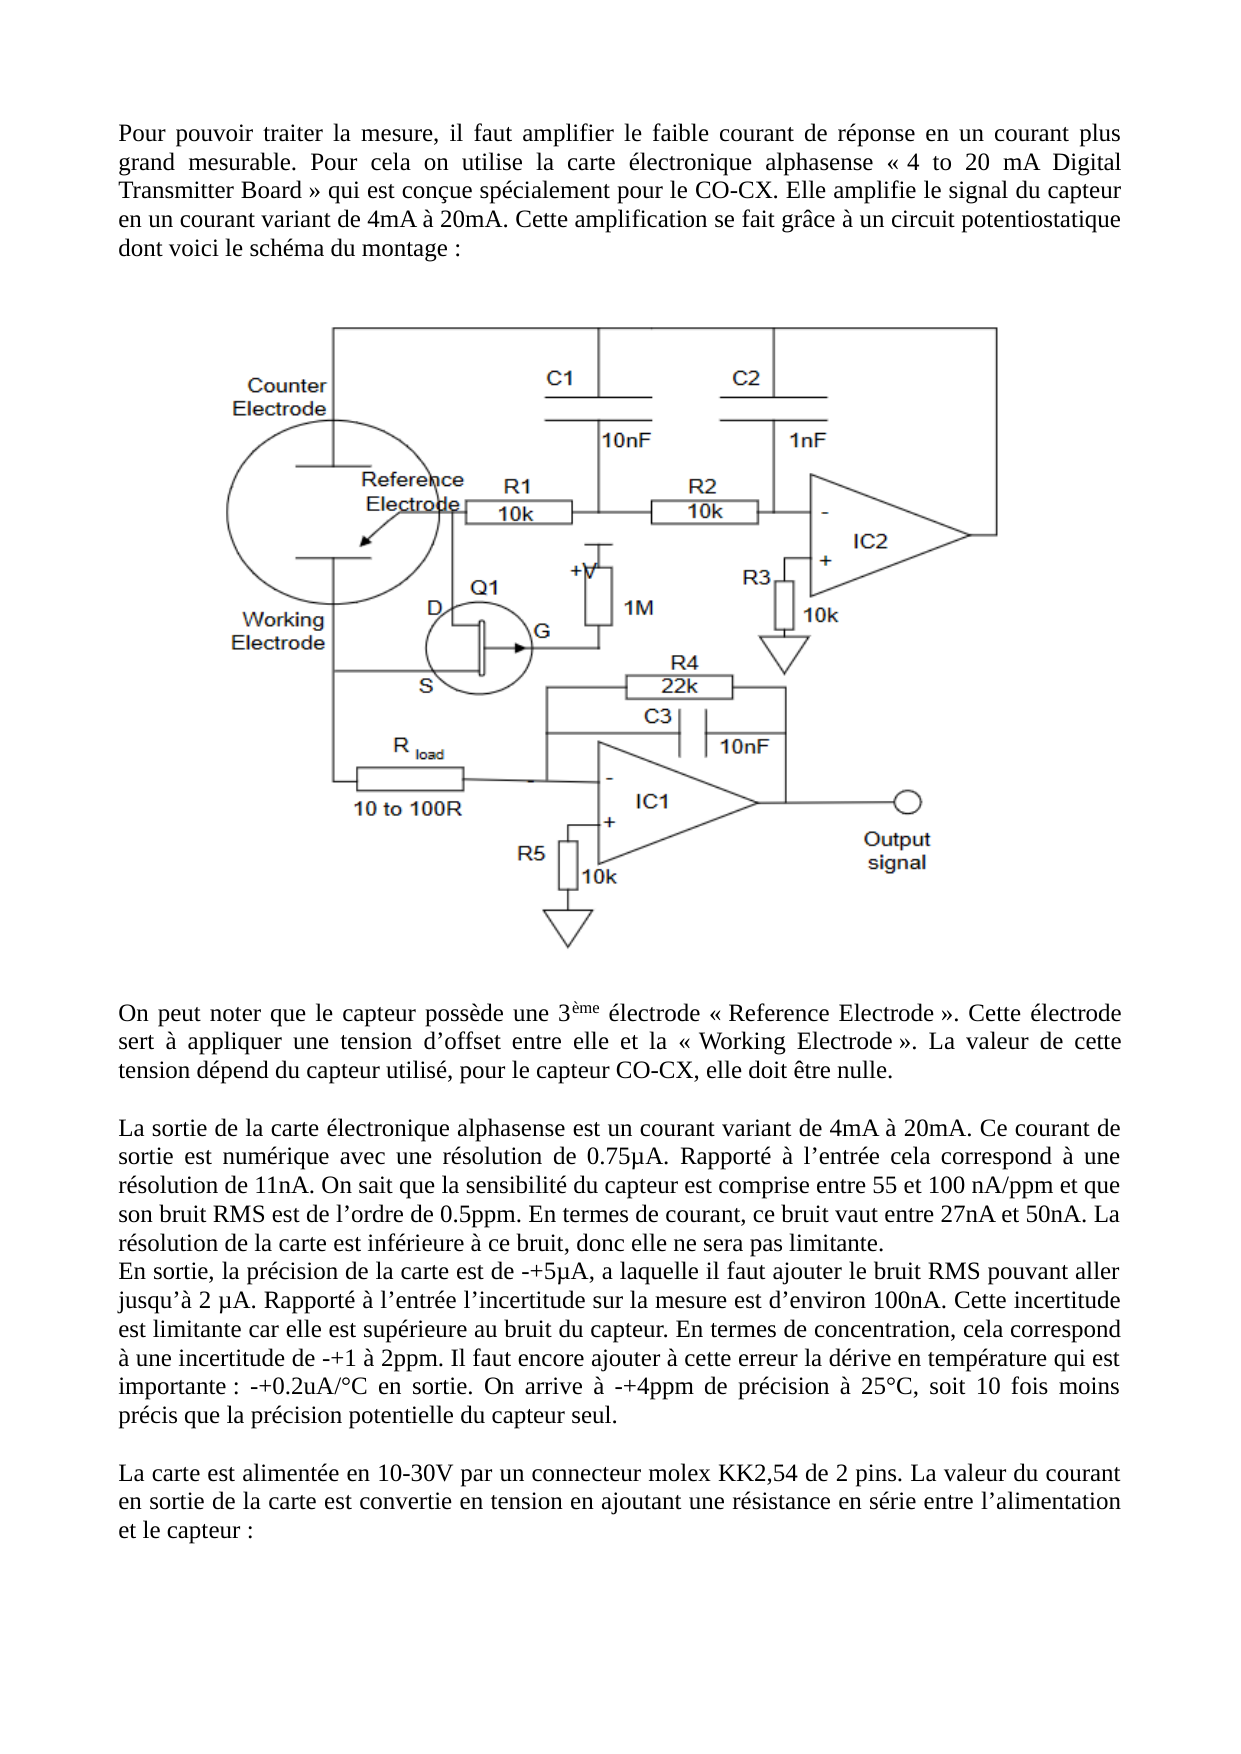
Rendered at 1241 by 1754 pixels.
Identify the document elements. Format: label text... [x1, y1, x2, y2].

text La carte est alimentée en 10-30V par un connecteur molex KK2,54 de 2 pins. La valeur du courant en sortie de la carte est convertie en tension en ajoutant une résistance en série entre l’alimentation et le capteur : [118, 1458, 1122, 1544]
text En sortie, la précision de la carte est de -+5µA, a laquelle il faut ajouter le bruit RMS pouvant aller jusqu’à 2 µA. Rapporté à l’entrée l’incertitude sur la mesure est d’environ 100nA. Cette incertitude est limitante car elle est supérieure au bruit du capteur. En termes de concentration, cela correspond à une incertitude de -+1 à 2ppm. Il faut encore ajouter à cette erreur la dérive en température qui est importante : -+0.2uA/°C en sortie. On arrive à -+4ppm de précision à 25°C, soit 10 fois moins précis que la précision potentielle du capteur seul. [118, 1256, 1122, 1429]
picture [186, 290, 1054, 969]
text On peut noter que le capteur possède une 3ème électrode « Reference Electrode ». Cette électrode sert à appliquer une tension d’offset entre elle et la « Working Electrode ». La valeur de cette tension dépend du capteur utilisé, pour le capteur CO-CX, elle doit être nulle. [118, 998, 1122, 1084]
text La sortie de la carte électronique alphasense est un courant variant de 4mA à 20mA. Ce courant de sortie est numérique avec une résolution de 0.75µA. Rapporté à l’entrée cela correspond à une résolution de 11nA. On sait que la sensibilité du capteur est comprise entre 55 et 100 nA/ppm et que son bruit RMS est de l’ordre de 0.5ppm. En termes de courant, ce bruit vaut entre 27nA et 50nA. La résolution de la carte est inférieure à ce bruit, donc elle ne sera pas limitante. [118, 1113, 1122, 1256]
text Pour pouvoir traiter la mesure, il faut amplifier le faible courant de réponse en un courant plus grand mesurable. Pour cela on utilise la carte électronique alphasense « 4 to 20 mA Digital Transmitter Board » qui est conçue spécialement pour le CO-CX. Elle amplifie le signal du capteur en un courant variant de 4mA à 20mA. Cette amplification se fait grâce à un circuit potentiostatique dont voici le schéma du montage : [118, 118, 1122, 262]
